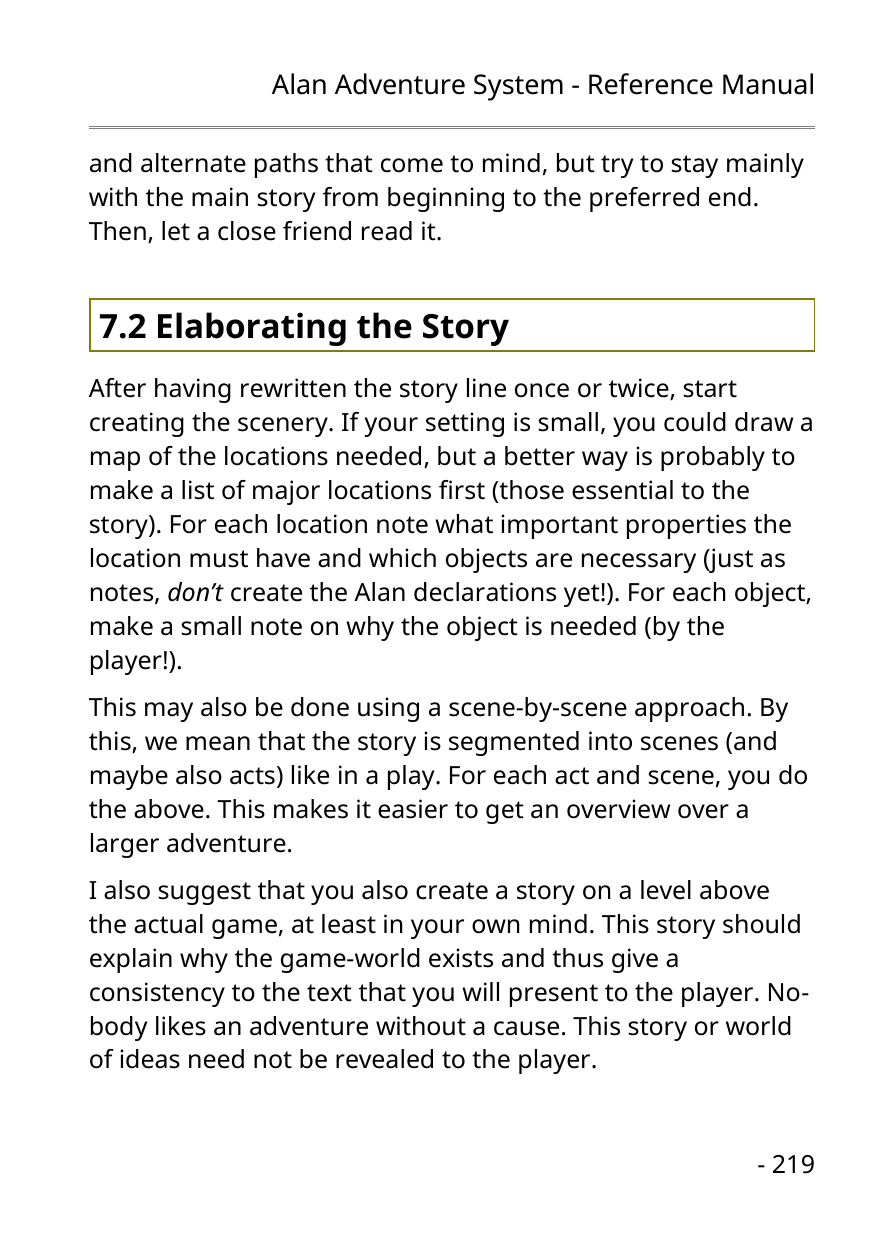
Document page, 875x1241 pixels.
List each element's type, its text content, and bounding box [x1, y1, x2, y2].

text and alternate paths that come to mind, but try to stay mainly with the main story from beginning to the preferred end. Then, let a close friend read it. [88, 146, 815, 247]
text After having rewritten the story line once or twice, start creating the scenery. If your setting is small, you could draw a map of the locations needed, but a better way is probably to make a list of major locations first (those essential to the story). For each location note what important properties the location must have and which objects are necessary (just as notes, don’t create the Alan declarations yet!). For each object, make a small note on why the object is needed (by the player!). [88, 371, 815, 677]
subtitle Elaborating the Story [91, 300, 814, 350]
text I also suggest that you also create a story on a level above the actual game, at least in your own mind. This story should explain why the game-world exists and thus give a consistency to the text that you will present to the player. No­body likes an adventure without a cause. This story or world of ideas need not be revealed to the player. [88, 873, 815, 1076]
text This may also be done using a scene-by-scene approach. By this, we mean that the story is segmented into scenes (and maybe also acts) like in a play. For each act and scene, you do the above. This makes it easier to get an overview over a larger adventure. [88, 690, 815, 860]
